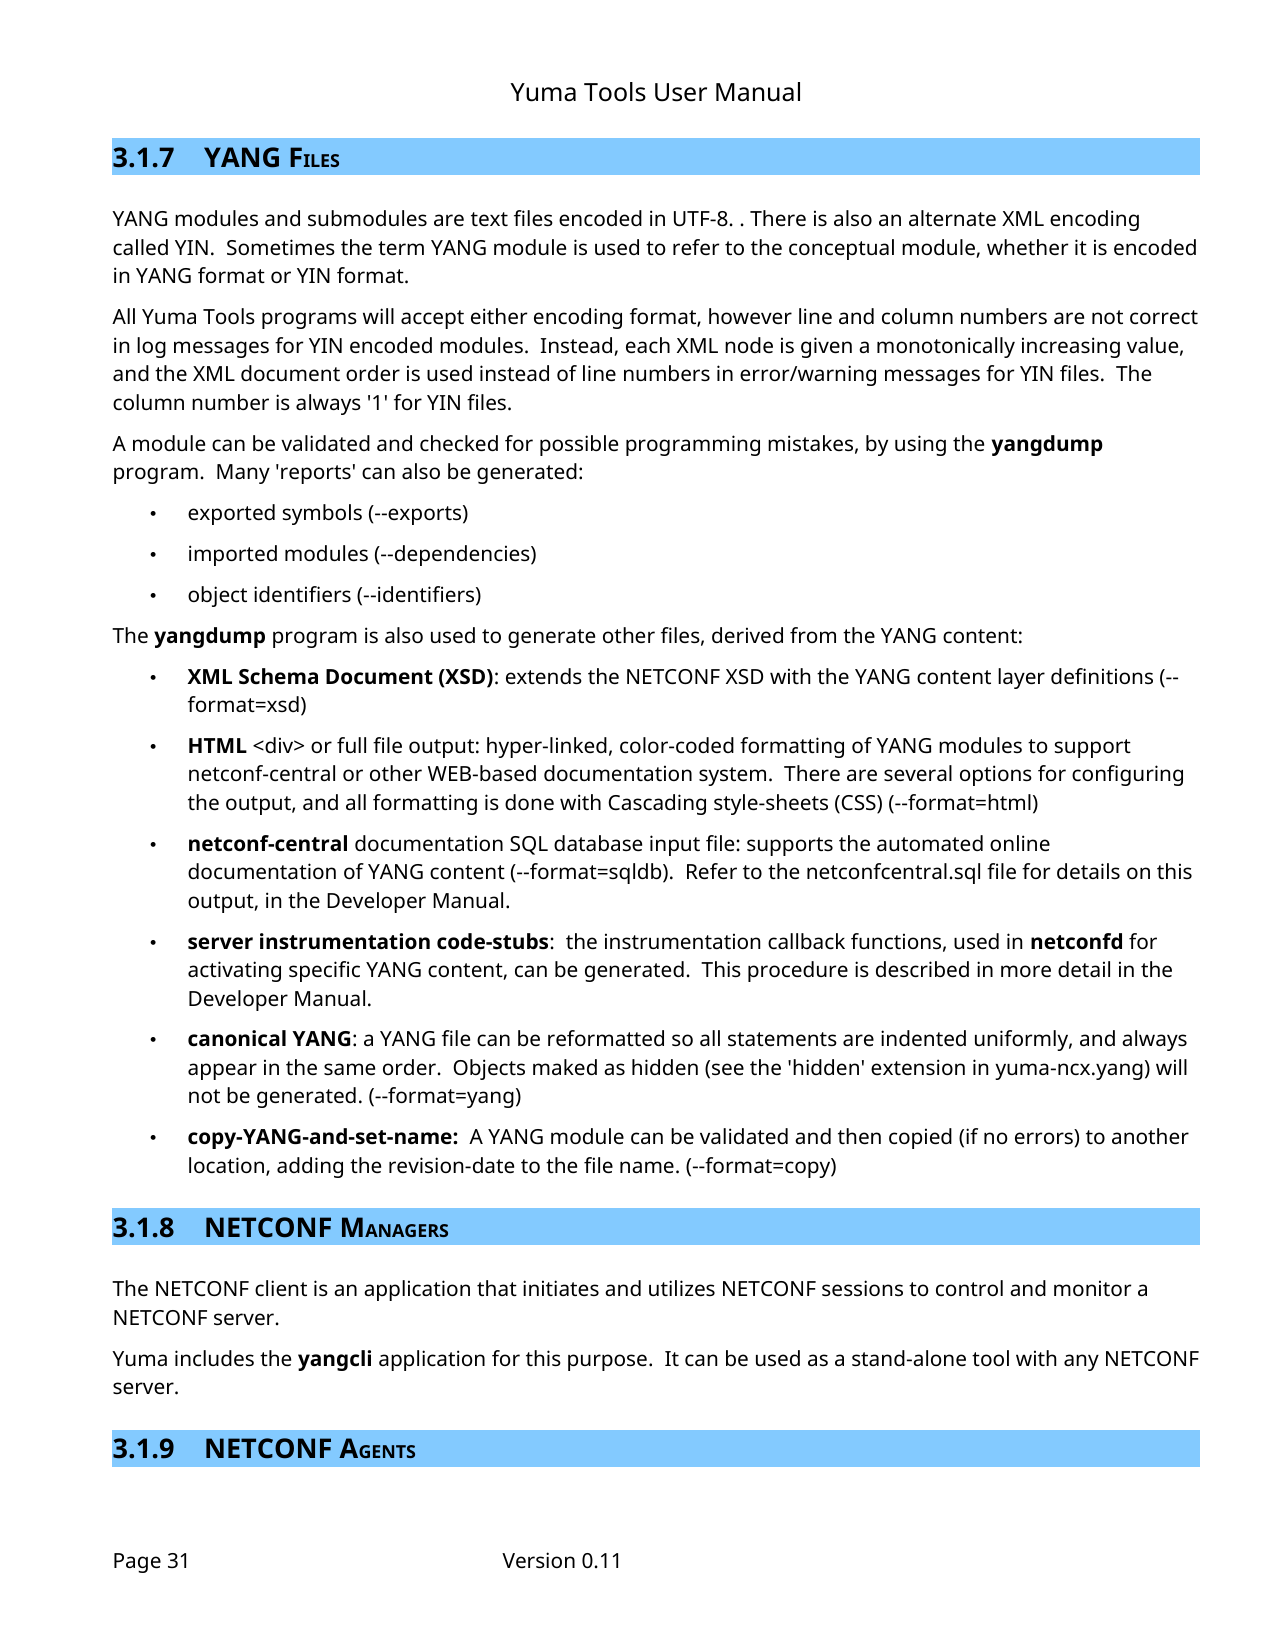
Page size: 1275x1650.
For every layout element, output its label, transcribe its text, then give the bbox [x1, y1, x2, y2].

list HTML <div> or full file output: hyper-linked, color-coded formatting of YANG modules to support netconf-central or other WEB-based documentation system. There are several options for configuring the output, and all formatting is done with Cascading style-sheets (CSS) (--format=html) [150, 731, 1200, 816]
text All Yuma Tools programs will accept either encoding format, however line and column numbers are not correct in log messages for YIN encoded modules. Instead, each XML node is given a monotonically increasing value, and the XML document order is used instead of line numbers in error/warning messages for YIN files. The column number is always '1' for YIN files. [112, 302, 1200, 416]
list server instrumentation code-stubs: the instrumentation callback functions, used in netconfd for activating specific YANG content, can be generated. This procedure is described in more detail in the Developer Manual. [150, 927, 1200, 1012]
list canonical YANG: a YANG file can be reformatted so all statements are indented uniformly, and always appear in the same order. Objects maked as hidden (see the 'hidden' extension in yuma-ncx.yang) will not be generated. (--format=yang) [150, 1024, 1200, 1110]
text The NETCONF client is an application that initiates and utilizes NETCONF sessions to control and monitor a NETCONF server. [112, 1274, 1200, 1331]
text Yuma includes the yangcli application for this purpose. It can be used as a stand-alone tool with any NETCONF server. [112, 1344, 1200, 1401]
list object identifiers (--identifiers) [150, 580, 1200, 608]
text A module can be validated and checked for possible programming mistakes, by using the yangdump program. Many 'reports' can also be generated: [112, 429, 1200, 486]
list XML Schema Document (XSD): extends the NETCONF XSD with the YANG content layer definitions (--format=xsd) [150, 662, 1200, 719]
text YANG modules and submodules are text files encoded in UTF-8. . There is also an alternate XML encoding called YIN. Sometimes the term YANG module is used to refer to the conceptual module, whether it is encoded in YANG format or YIN format. [112, 204, 1200, 290]
list netconf-central documentation SQL database input file: supports the automated online documentation of YANG content (--format=sqldb). Refer to the netconfcentral.sql file for details on this output, in the Developer Manual. [150, 829, 1200, 914]
list imported modules (--dependencies) [150, 539, 1200, 567]
text The yangdump program is also used to generate other files, derived from the YANG content: [112, 621, 1200, 649]
subtitle YANG Files [112, 138, 1200, 175]
subtitle NETCONF Agents [112, 1430, 1200, 1467]
subtitle NETCONF Managers [112, 1208, 1200, 1245]
list exported symbols (--exports) [150, 498, 1200, 526]
list copy-YANG-and-set-name: A YANG module can be validated and then copied (if no errors) to another location, adding the revision-date to the file name. (--format=copy) [150, 1122, 1200, 1179]
